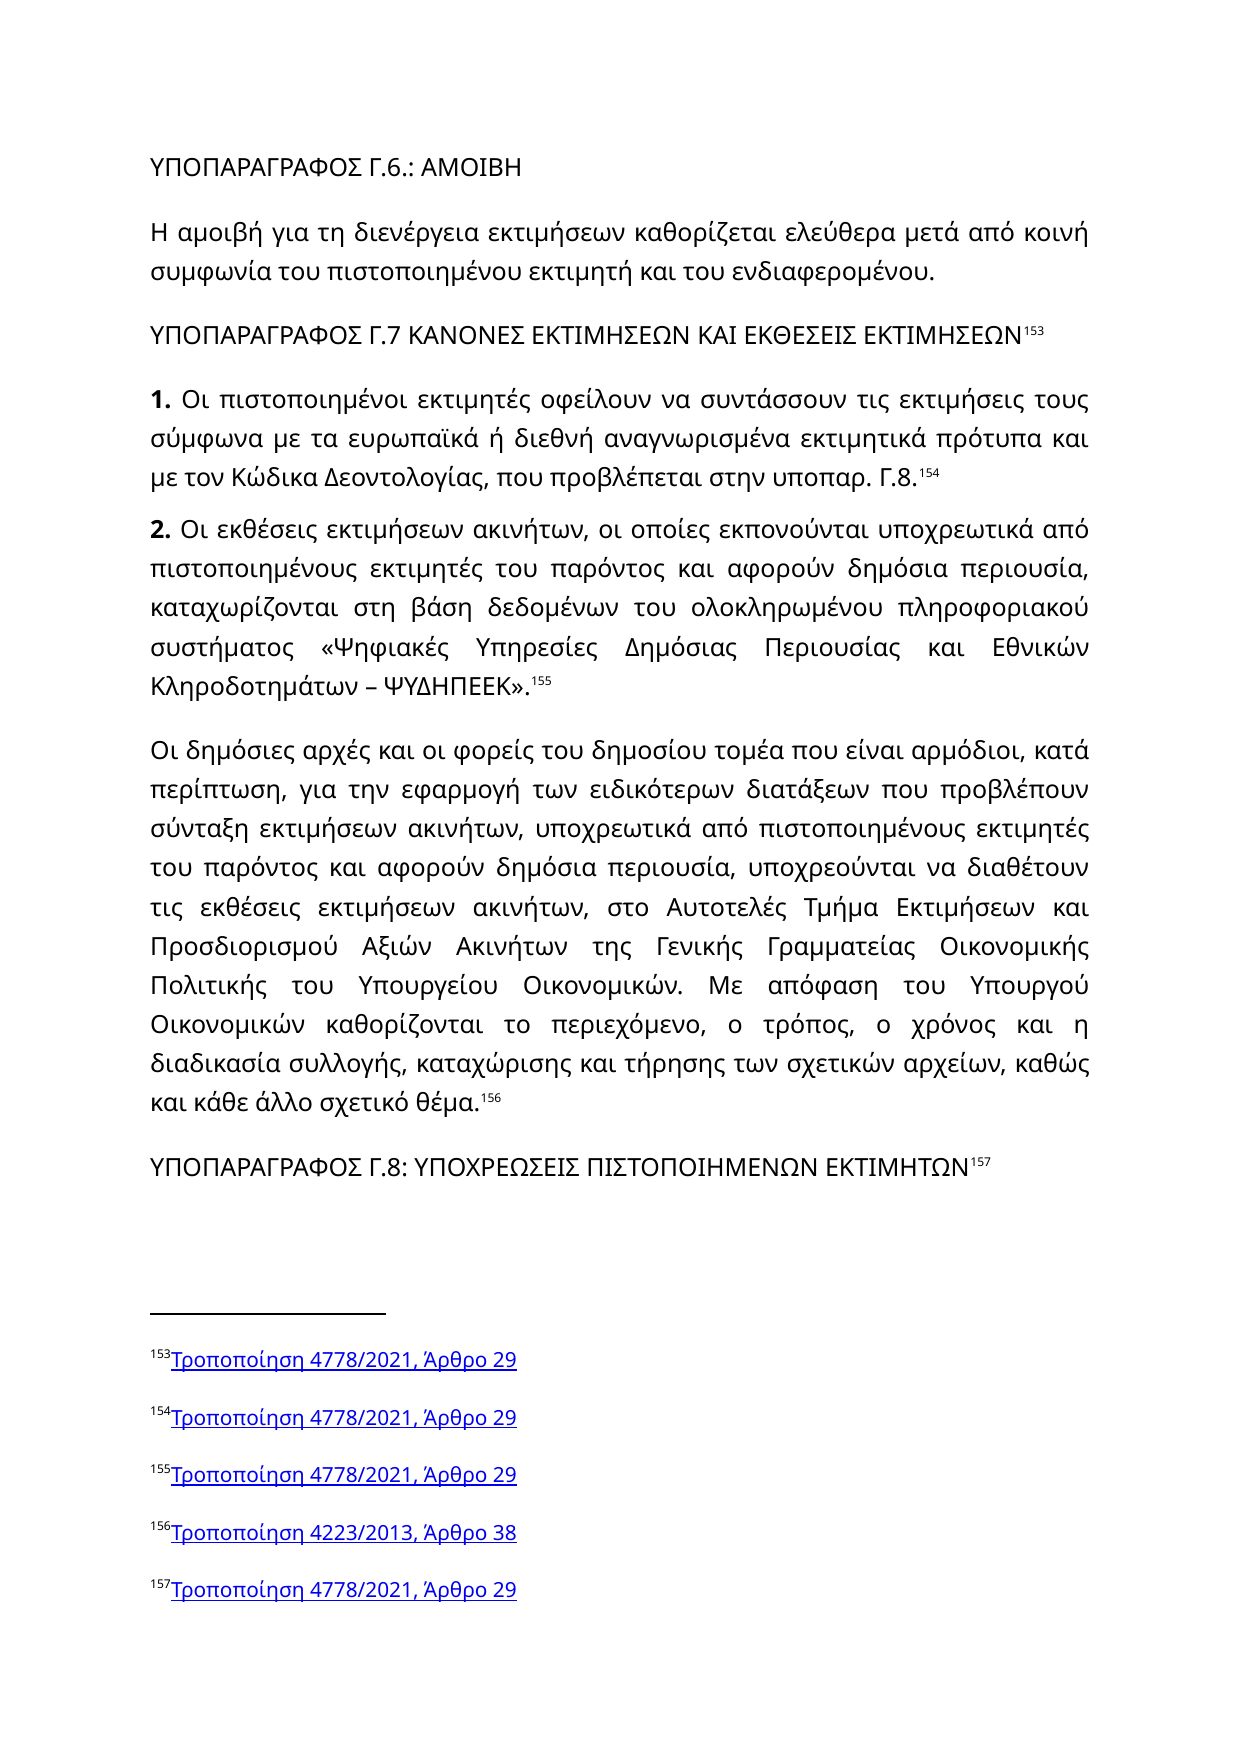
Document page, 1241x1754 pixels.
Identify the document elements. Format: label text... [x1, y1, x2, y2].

text ΥΠΟΠΑΡΑΓΡΑΦΟΣ Γ.7 ΚΑΝΟΝΕΣ ΕΚΤΙΜΗΣΕΩΝ ΚΑΙ ΕΚΘΕΣΕΙΣ ΕΚΤΙΜΗΣΕΩΝ [150, 317, 1090, 352]
text 2. Οι εκθέσεις εκτιμήσεων ακινήτων, οι οποίες εκπονούνται υποχρεωτικά από πιστοποιημένους εκτιμητές του παρόντος και αφορούν δημόσια περιουσία, καταχωρίζονται στη βάση δεδομένων του ολοκληρωμένου πληροφοριακού συστήματος «Ψηφιακές Υπηρεσίες Δημόσιας Περιουσίας και Εθνικών Κληροδοτημάτων – ΨΥΔΗΠΕΕΚ». [150, 512, 1090, 702]
text Οι δημόσιες αρχές και οι φορείς του δημοσίου τομέα που είναι αρμόδιοι, κατά περίπτωση, για την εφαρμογή των ειδικότερων διατάξεων που προβλέπουν σύνταξη εκτιμήσεων ακινήτων, υποχρεωτικά από πιστοποιημένους εκτιμητές του παρόντος και αφορούν δημόσια περιουσία, υποχρεούνται να διαθέτουν τις εκθέσεις εκτιμήσεων ακινήτων, στο Αυτοτελές Τμήμα Εκτιμήσεων και Προσδιορισμού Αξιών Ακινήτων της Γενικής Γραμματείας Οικονομικής Πολιτικής του Υπουργείου Οικονομικών. Με απόφαση του Υπουργού Οικονομικών καθορίζονται το περιεχόμενο, ο τρόπος, ο χρόνος και η διαδικασία συλλογής, καταχώρισης και τήρησης των σχετικών αρχείων, καθώς και κάθε άλλο σχετικό θέμα. [150, 732, 1090, 1119]
text Τροποποίηση 4223/2013, Άρθρο 38 [150, 1518, 1090, 1546]
text Τροποποίηση 4778/2021, Άρθρο 29 [150, 1460, 1090, 1489]
text 1. Οι πιστοποιημένοι εκτιμητές οφείλουν να συντάσσουν τις εκτιμήσεις τους σύμφωνα με τα ευρωπαϊκά ή διεθνή αναγνωρισμένα εκτιμητικά πρότυπα και με τον Κώδικα Δεοντολογίας, που προβλέπεται στην υποπαρ. Γ.8. [150, 382, 1090, 494]
text Τροποποίηση 4778/2021, Άρθρο 29 [150, 1345, 1090, 1373]
text Τροποποίηση 4778/2021, Άρθρο 29 [150, 1576, 1090, 1604]
text ΥΠΟΠΑΡΑΓΡΑΦΟΣ Γ.6.: ΑΜΟΙΒΗ [150, 150, 1090, 184]
text Τροποποίηση 4778/2021, Άρθρο 29 [150, 1403, 1090, 1431]
text ΥΠΟΠΑΡΑΓΡΑΦΟΣ Γ.8: ΥΠΟΧΡΕΩΣΕΙΣ ΠΙΣΤΟΠΟΙΗΜΕΝΩΝ ΕΚΤΙΜΗΤΩΝ [150, 1149, 1090, 1183]
text Η αμοιβή για τη διενέργεια εκτιμήσεων καθορίζεται ελεύθερα μετά από κοινή συμφωνία του πιστοποιημένου εκτιμητή και του ενδιαφερομένου. [150, 214, 1090, 287]
